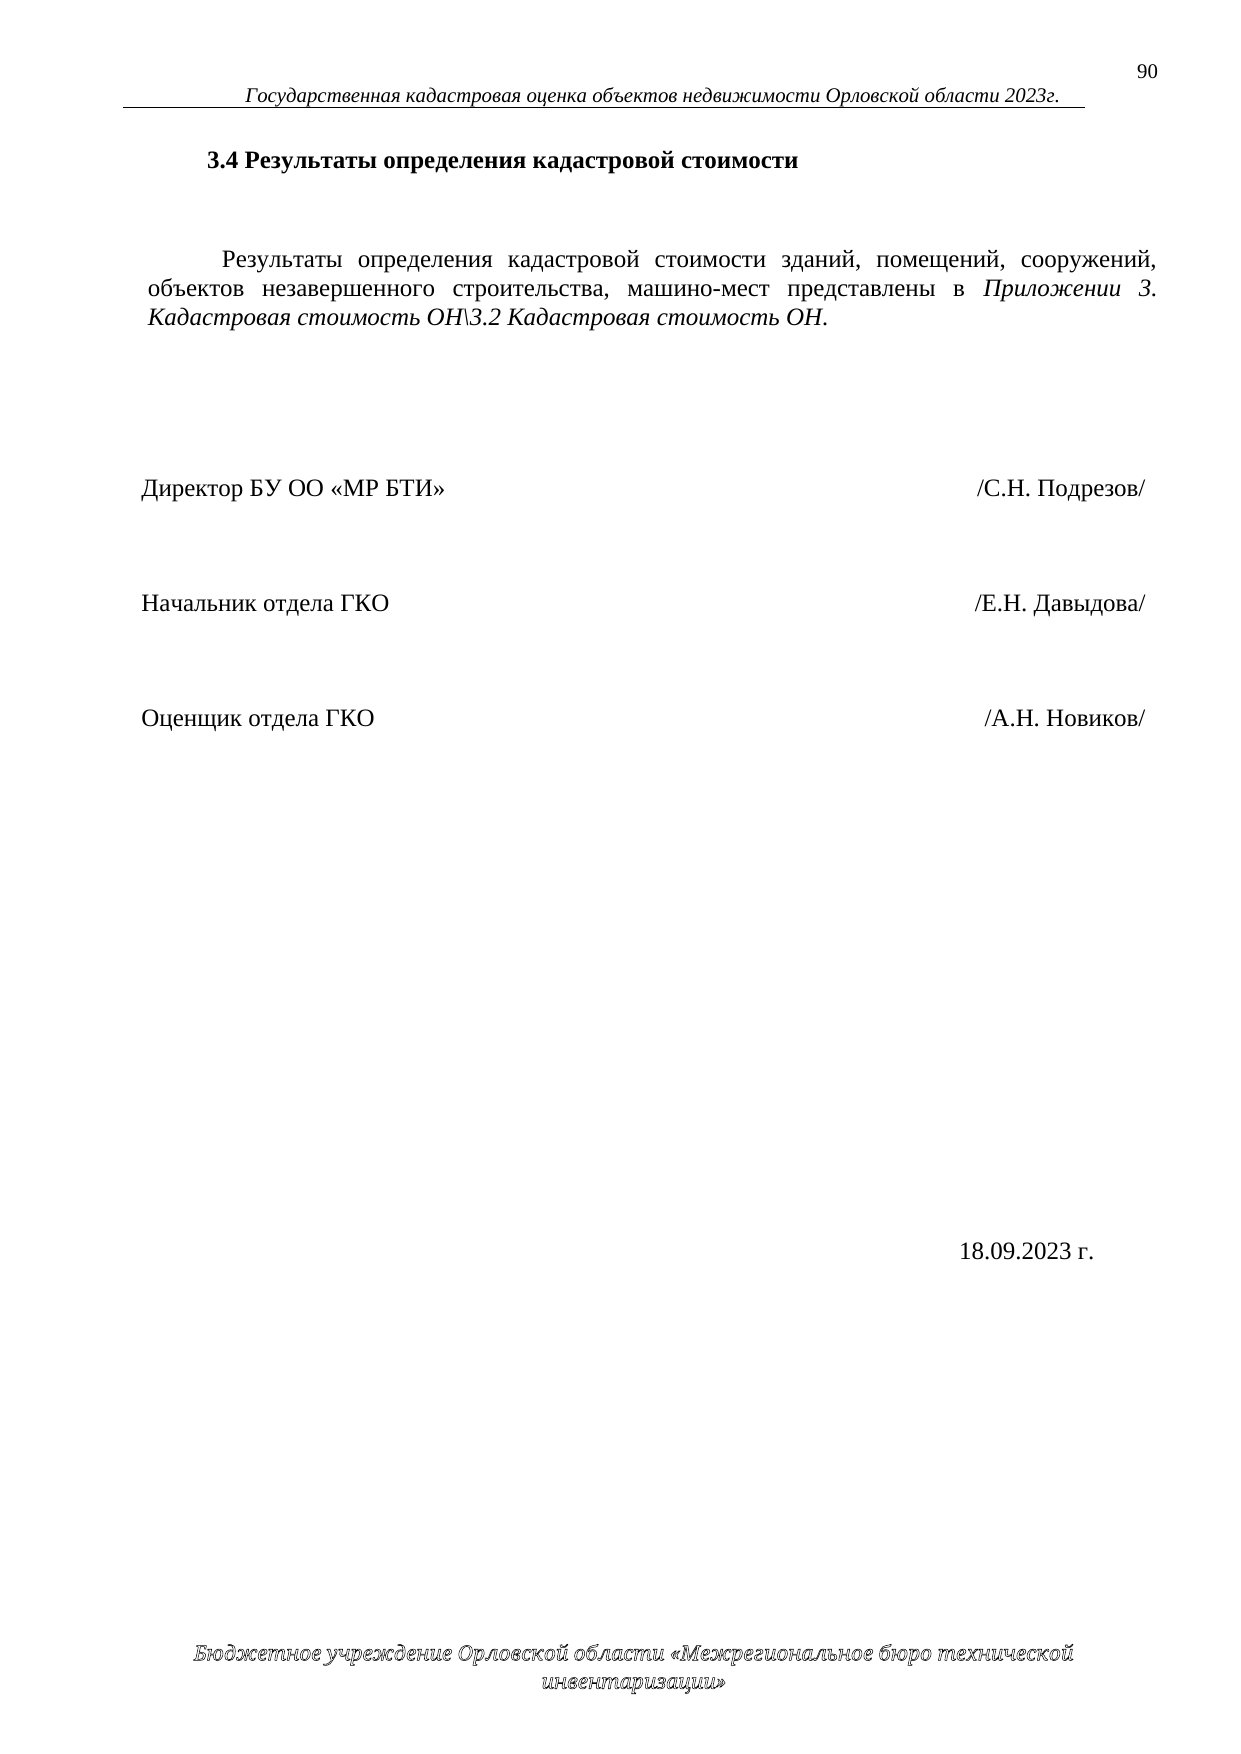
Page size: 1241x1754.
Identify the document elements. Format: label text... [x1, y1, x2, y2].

table_cell [138, 891, 708, 1006]
table_cell [709, 891, 1148, 1006]
table_header Директор БУ ОО «МР БТИ» [138, 429, 708, 545]
table_cell /Е.Н. Давыдова/ [709, 545, 1148, 660]
table_cell Оценщик отдела ГКО [138, 660, 708, 776]
table_header /С.Н. Подрезов/ [709, 429, 1148, 545]
table_cell [709, 776, 1148, 891]
table_cell /А.Н. Новиков/ [709, 660, 1148, 776]
table_cell Начальник отдела ГКО [138, 545, 708, 660]
text 18.09.2023 г. [959, 1236, 1157, 1265]
table_cell [138, 776, 708, 891]
subtitle Результаты определения кадастровой стоимости [148, 146, 1157, 174]
text Результаты определения кадастровой стоимости зданий, помещений, сооружений, объектов незавершенного строительства, машино-мест представлены в Приложении 3. Кадастровая стоимость ОН\3.2 Кадастровая стоимость ОН. [148, 244, 1157, 331]
